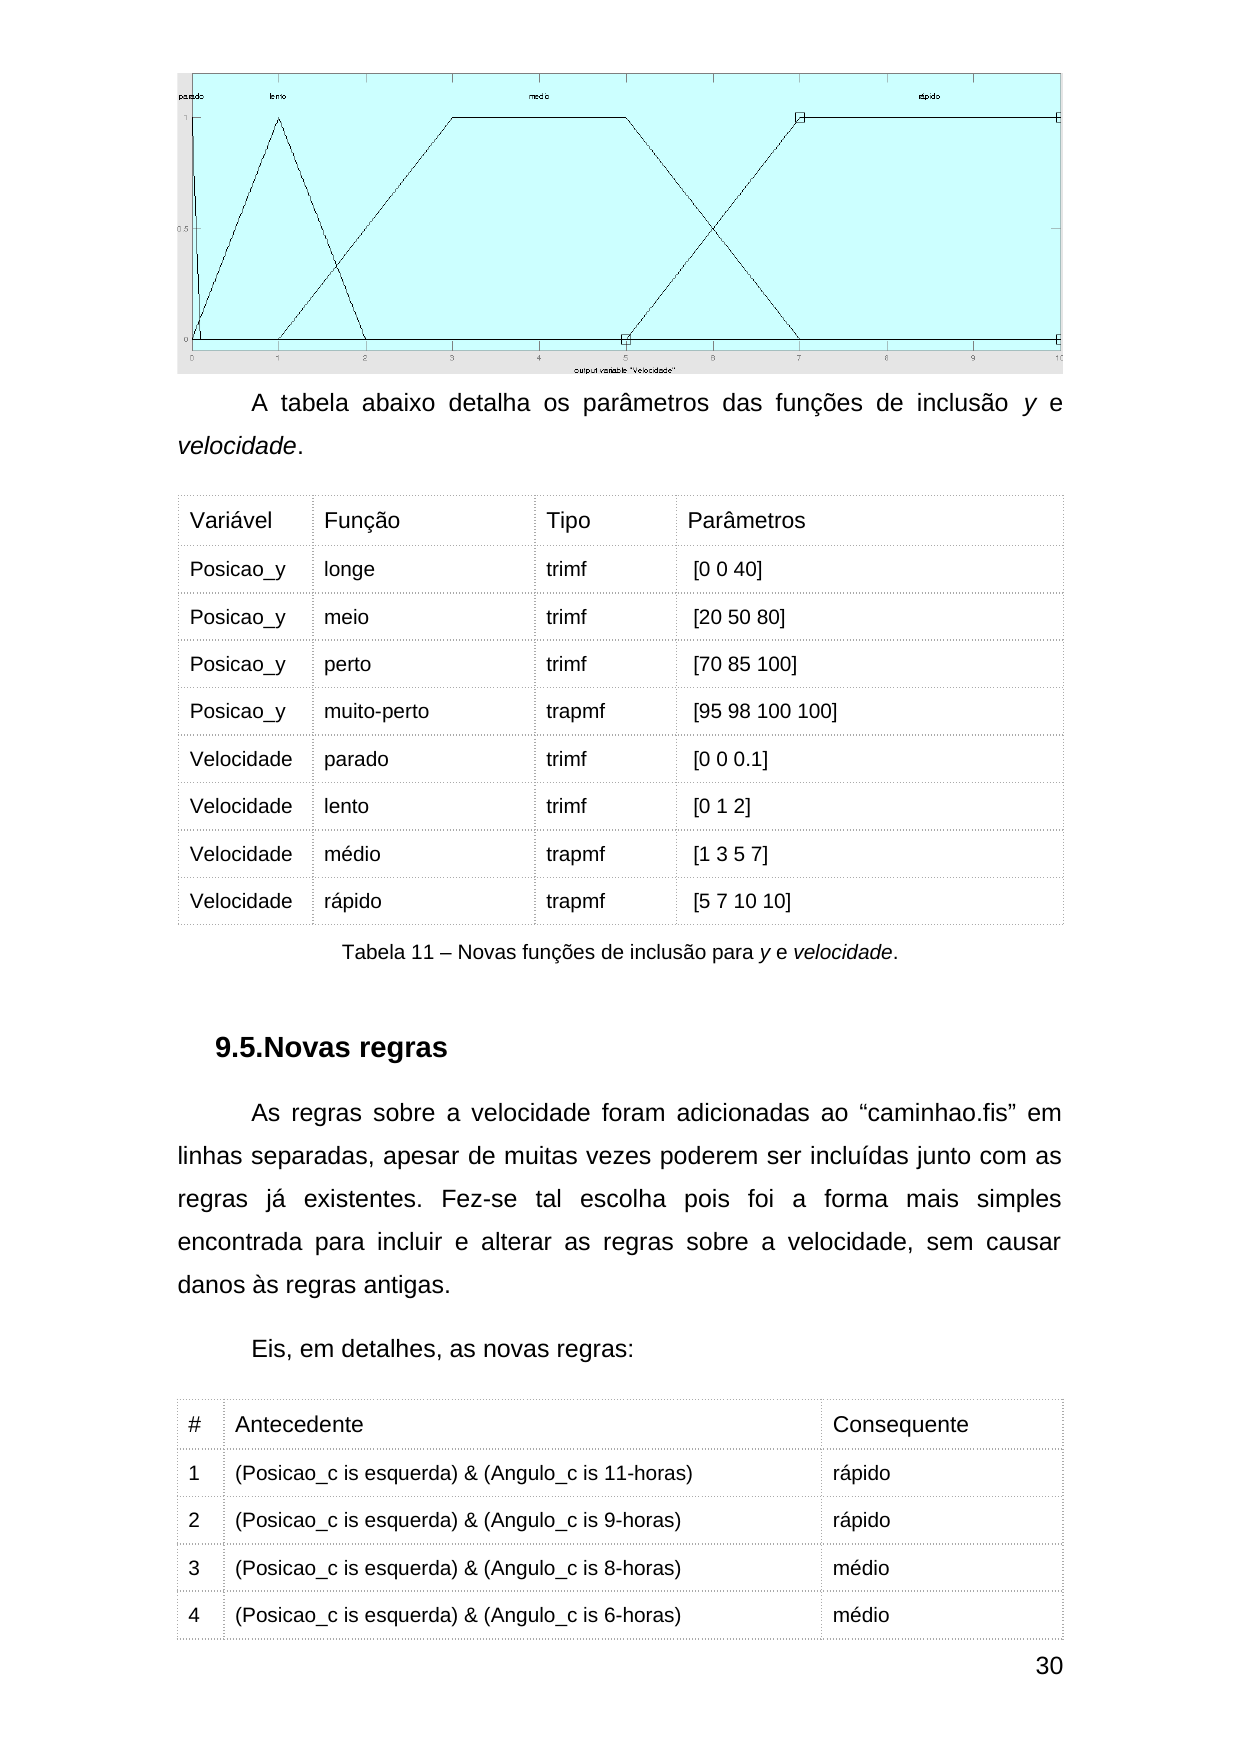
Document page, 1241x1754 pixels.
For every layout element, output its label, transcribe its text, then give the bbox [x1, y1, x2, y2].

table_cell Velocidade [179, 876, 313, 924]
text A tabela abaixo detalha os parâmetros das funções de inclusão y e velocidade. [177, 374, 1063, 459]
table_cell 2 [177, 1496, 224, 1543]
table_cell Posicao_y [179, 545, 313, 592]
subtitle Novas regras [215, 1030, 1063, 1063]
table_cell rápido [822, 1448, 1063, 1496]
table_cell [95 98 100 100] [676, 687, 1063, 734]
text Eis, em detalhes, as novas regras: [177, 1334, 1063, 1363]
table_cell lento [313, 782, 535, 829]
table_header Antecedente [224, 1399, 822, 1448]
table_cell Velocidade [179, 782, 313, 829]
table_cell perto [313, 639, 535, 687]
table_cell 4 [177, 1590, 224, 1638]
table_cell longe [313, 545, 535, 592]
text Tabela 11 – Novas funções de inclusão para y e velocidade. [177, 939, 1063, 963]
table_cell trimf [535, 734, 676, 782]
table_cell meio [313, 592, 535, 639]
table_cell (Posicao_c is esquerda) & (Angulo_c is 9-horas) [224, 1496, 822, 1543]
table_cell trimf [535, 639, 676, 687]
table_cell [0 0 40] [676, 545, 1063, 592]
text As regras sobre a velocidade foram adicionadas ao “caminhao.fis” em linhas separadas, apesar de muitas vezes poderem ser incluídas junto com as regras já existentes. Fez-se tal escolha pois foi a forma mais simples encontrada para incluir e alterar as regras sobre a velocidade, sem causar danos às regras antigas. [177, 1098, 1063, 1299]
table_cell [70 85 100] [676, 639, 1063, 687]
table_cell rápido [822, 1496, 1063, 1543]
table_cell Velocidade [179, 829, 313, 876]
table_cell médio [313, 829, 535, 876]
table_cell (Posicao_c is esquerda) & (Angulo_c is 6-horas) [224, 1590, 822, 1638]
picture [177, 73, 1063, 374]
table_cell Velocidade [179, 734, 313, 782]
table_cell trapmf [535, 829, 676, 876]
table_cell Posicao_y [179, 639, 313, 687]
table_cell trimf [535, 782, 676, 829]
table_cell parado [313, 734, 535, 782]
table_header Tipo [535, 495, 676, 544]
table_cell trimf [535, 545, 676, 592]
table_cell Posicao_y [179, 592, 313, 639]
table_header # [177, 1399, 224, 1448]
table_cell trimf [535, 592, 676, 639]
table_cell médio [822, 1590, 1063, 1638]
table_cell médio [822, 1543, 1063, 1590]
table_cell muito-perto [313, 687, 535, 734]
table_cell trapmf [535, 876, 676, 924]
table_header Variável [179, 495, 313, 544]
table_cell [0 0 0.1] [676, 734, 1063, 782]
table_cell 3 [177, 1543, 224, 1590]
table_cell [20 50 80] [676, 592, 1063, 639]
table_header Consequente [822, 1399, 1063, 1448]
table_cell [0 1 2] [676, 782, 1063, 829]
table_cell 1 [177, 1448, 224, 1496]
table_cell [5 7 10 10] [676, 876, 1063, 924]
table_cell Posicao_y [179, 687, 313, 734]
table_cell trapmf [535, 687, 676, 734]
table_cell [1 3 5 7] [676, 829, 1063, 876]
table_cell (Posicao_c is esquerda) & (Angulo_c is 8-horas) [224, 1543, 822, 1590]
table_cell (Posicao_c is esquerda) & (Angulo_c is 11-horas) [224, 1448, 822, 1496]
table_header Parâmetros [676, 495, 1063, 544]
table_header Função [313, 495, 535, 544]
table_cell rápido [313, 876, 535, 924]
